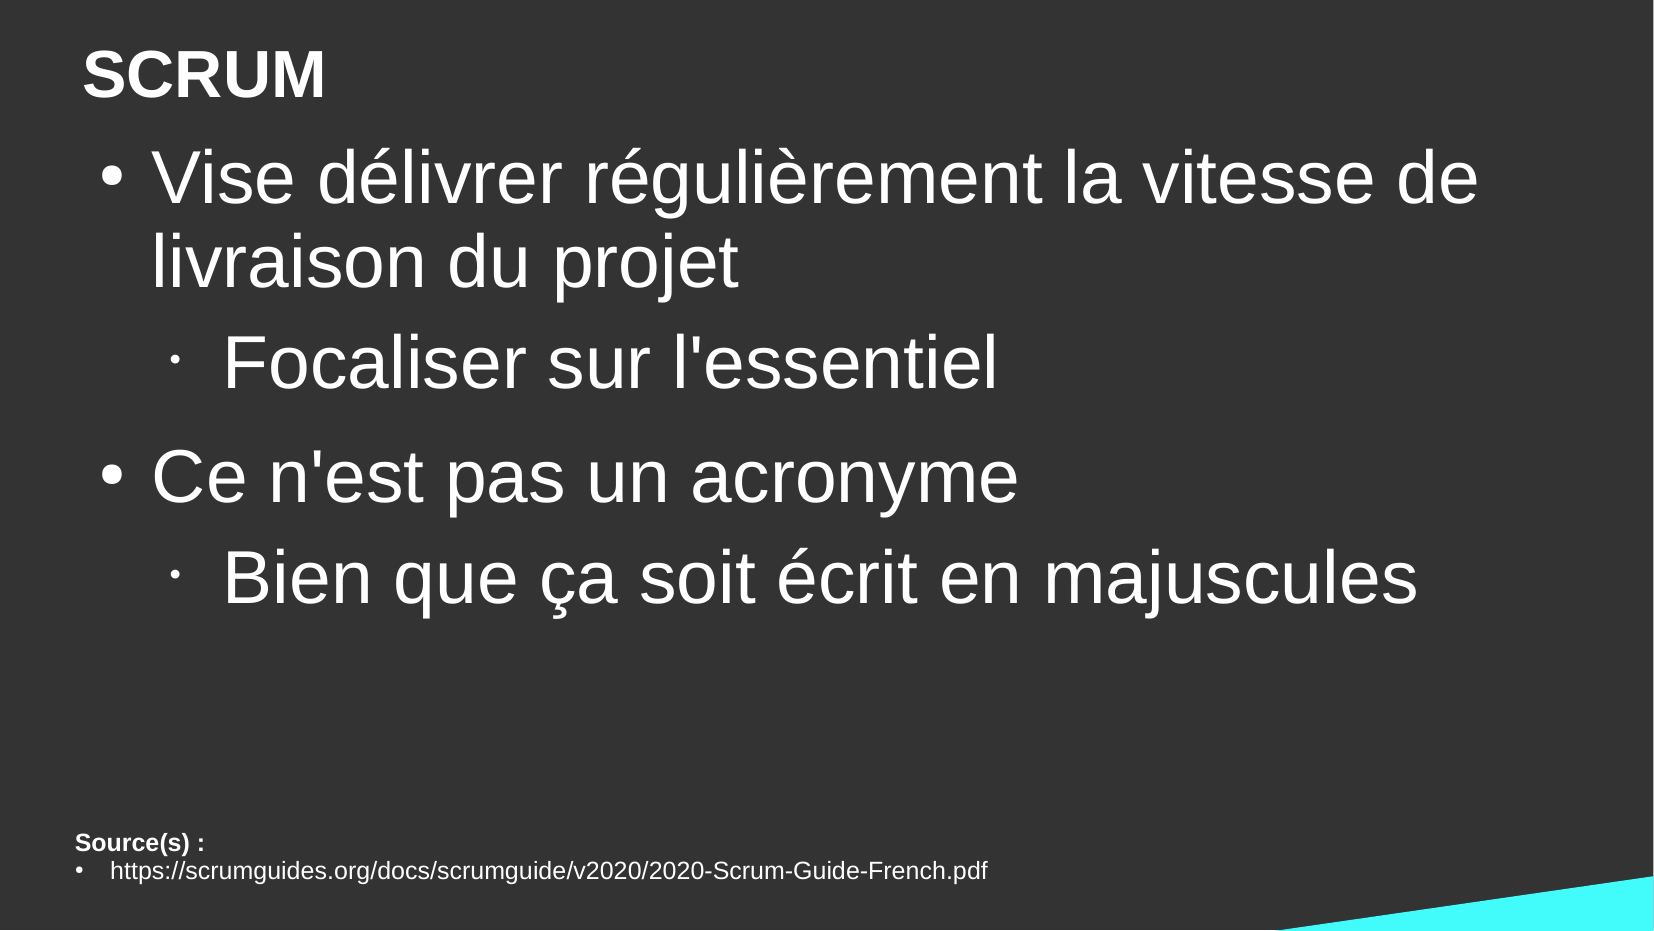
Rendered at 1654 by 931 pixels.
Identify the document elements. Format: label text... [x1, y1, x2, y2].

title SCRUM [82, 37, 1571, 122]
list Vise délivrer régulièrement la vitesse de livraison du projet Focaliser sur l'essentiel Ce n'est pas un acronyme Bien que ça soit écrit en majuscules [80, 135, 1620, 777]
text_box [1273, 876, 1654, 931]
text_box Source(s) : https://scrumguides.org/docs/scrumguide/v2020/2020-Scrum-Guide-French.pdf [60, 821, 1546, 921]
